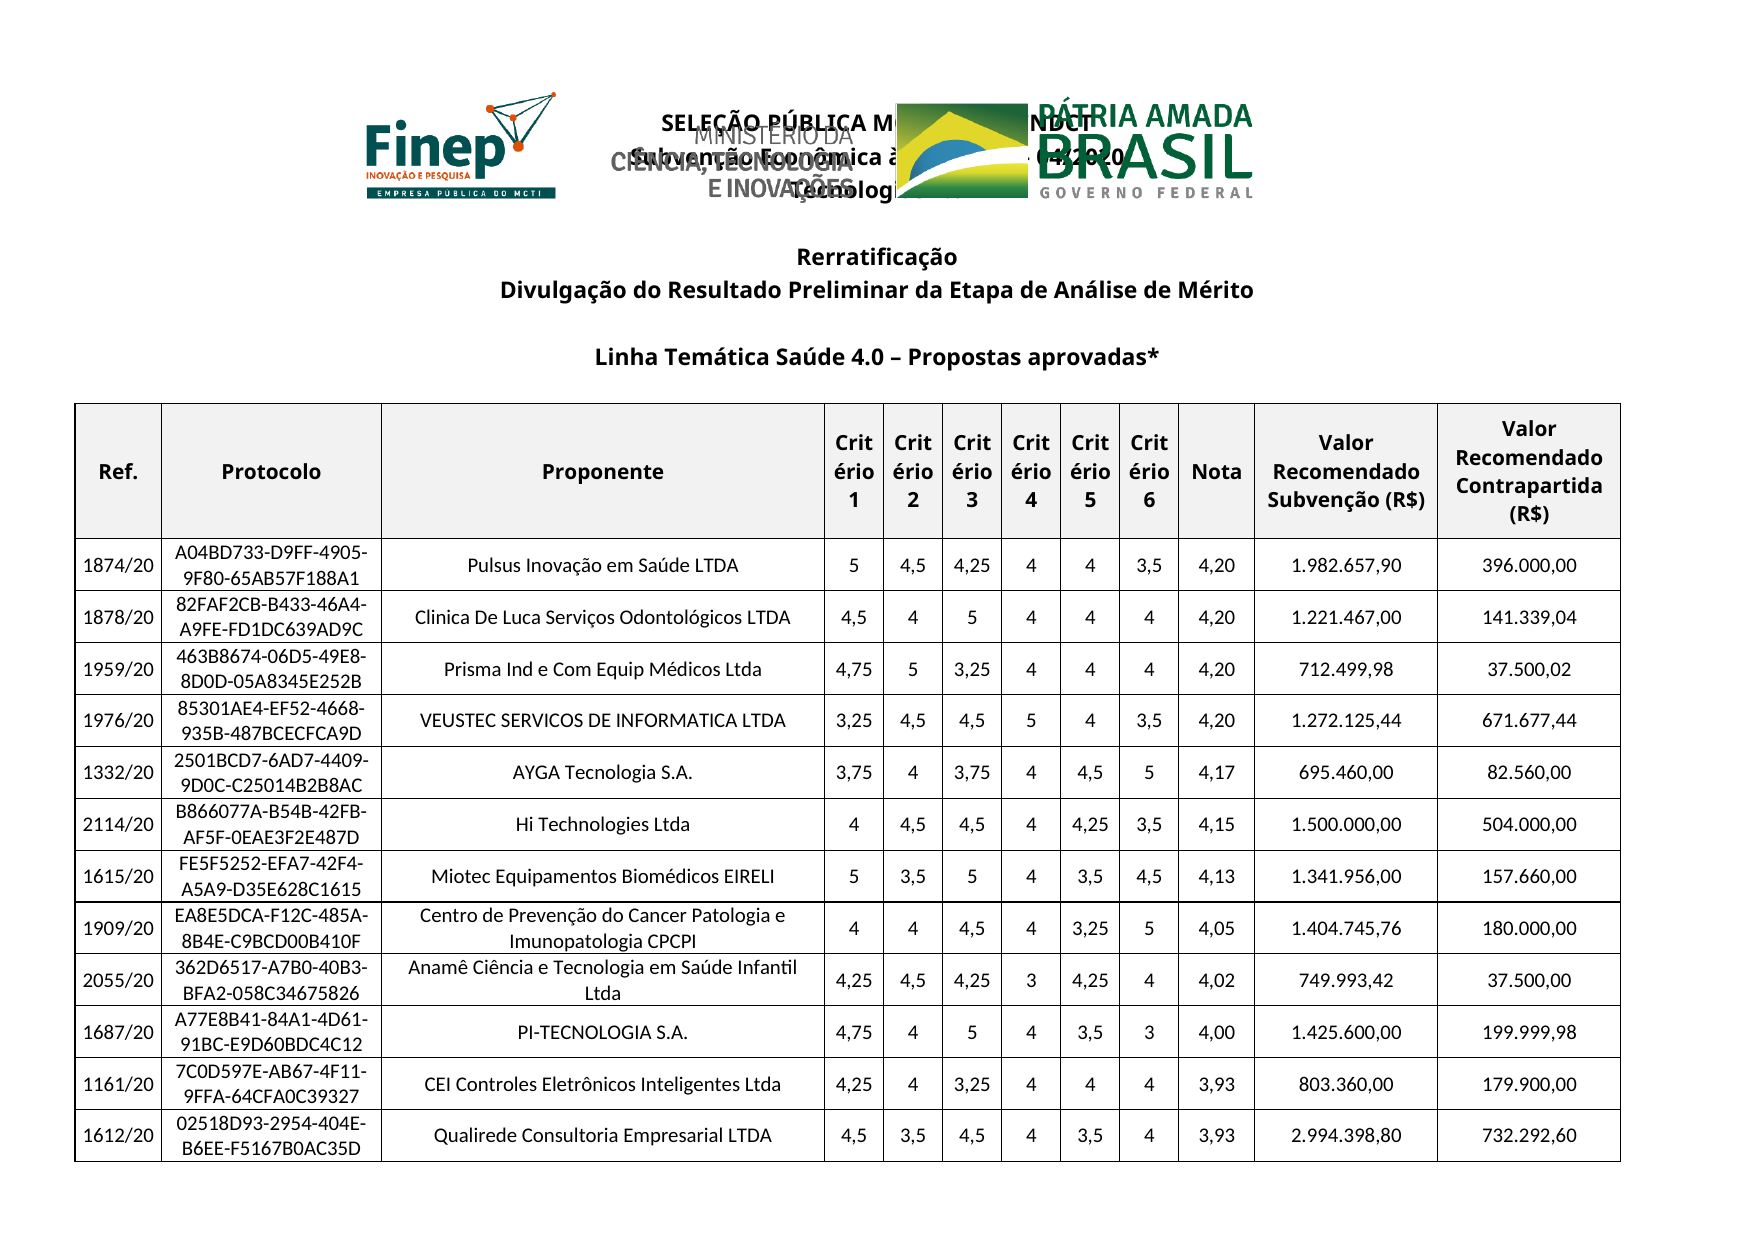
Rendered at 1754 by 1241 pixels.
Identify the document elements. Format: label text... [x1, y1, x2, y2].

table_cell 4 [1002, 1058, 1060, 1109]
table_cell 4,20 [1179, 539, 1254, 590]
table_cell 4 [1061, 591, 1119, 642]
table_cell 3,75 [825, 747, 883, 798]
table_cell 4,25 [943, 539, 1001, 590]
table_cell 4 [1120, 643, 1178, 694]
table_cell Centro de Prevenção do Cancer Patologia e Imunopatologia CPCPI [382, 903, 824, 953]
table_cell 4,20 [1179, 643, 1254, 694]
table_cell 1.500.000,00 [1255, 799, 1437, 849]
table_cell 4 [884, 1006, 942, 1057]
table_cell 1.404.745,76 [1255, 903, 1437, 953]
table_cell 2055/20 [76, 954, 161, 1005]
table_cell A77E8B41-84A1-4D61-91BC-E9D60BDC4C12 [162, 1006, 381, 1057]
table_cell 5 [1120, 747, 1178, 798]
table_header Critério 1 [825, 404, 883, 538]
table_cell 4,75 [825, 643, 883, 694]
table_cell 5 [1002, 695, 1060, 746]
table_cell 3,25 [943, 1058, 1001, 1109]
table_cell 4 [1061, 695, 1119, 746]
table_cell 671.677,44 [1438, 695, 1620, 746]
table_cell 803.360,00 [1255, 1058, 1437, 1109]
table_cell 141.339,04 [1438, 591, 1620, 642]
table_cell 4,20 [1179, 591, 1254, 642]
table_cell 1615/20 [76, 851, 161, 901]
table_cell 4,25 [1061, 954, 1119, 1005]
table_cell 37.500,02 [1438, 643, 1620, 694]
table_cell 4 [884, 903, 942, 953]
table_cell 82FAF2CB-B433-46A4-A9FE-FD1DC639AD9C [162, 591, 381, 642]
table_cell 1.272.125,44 [1255, 695, 1437, 746]
table_cell 82.560,00 [1438, 747, 1620, 798]
table_cell 4 [884, 591, 942, 642]
table_cell 3,5 [1061, 851, 1119, 901]
table_cell 362D6517-A7B0-40B3-BFA2-058C34675826 [162, 954, 381, 1005]
table_header Valor Recomendado Subvenção (R$) [1255, 404, 1437, 538]
table_header Critério 3 [943, 404, 1001, 538]
table_header Nota [1179, 404, 1254, 538]
table_cell 37.500,00 [1438, 954, 1620, 1005]
table_cell 732.292,60 [1438, 1110, 1620, 1161]
table_cell FE5F5252-EFA7-42F4-A5A9-D35E628C1615 [162, 851, 381, 901]
table_cell 4,25 [943, 954, 1001, 1005]
table_cell 4,5 [884, 539, 942, 590]
table_header Protocolo [162, 404, 381, 538]
table_cell 3,75 [943, 747, 1001, 798]
table_cell 4,25 [1061, 799, 1119, 849]
table_cell 4,5 [943, 695, 1001, 746]
table_cell 1612/20 [76, 1110, 161, 1161]
table_cell 4 [1002, 539, 1060, 590]
table_cell 4,00 [1179, 1006, 1254, 1057]
table_cell 5 [825, 851, 883, 901]
table_cell 1878/20 [76, 591, 161, 642]
table_cell 4 [1002, 747, 1060, 798]
table_cell 3,25 [943, 643, 1001, 694]
table_cell 4,5 [943, 1110, 1001, 1161]
table_cell 4,5 [943, 903, 1001, 953]
table_cell 4 [1002, 851, 1060, 901]
table_cell B866077A-B54B-42FB-AF5F-0EAE3F2E487D [162, 799, 381, 849]
table_header Critério 4 [1002, 404, 1060, 538]
table_cell 1874/20 [76, 539, 161, 590]
table_cell 3,93 [1179, 1058, 1254, 1109]
table_cell 4,5 [1120, 851, 1178, 901]
table_cell 4 [884, 1058, 942, 1109]
table_cell 5 [943, 1006, 1001, 1057]
table_cell 3,5 [884, 851, 942, 901]
table_cell 463B8674-06D5-49E8-8D0D-05A8345E252B [162, 643, 381, 694]
table_cell 5 [943, 851, 1001, 901]
table_cell 2.994.398,80 [1255, 1110, 1437, 1161]
table_cell 4 [1002, 1006, 1060, 1057]
table_cell Pulsus Inovação em Saúde LTDA [382, 539, 824, 590]
table_cell 4 [825, 903, 883, 953]
table_cell 4,20 [1179, 695, 1254, 746]
table_cell 4 [1120, 591, 1178, 642]
table_cell 1332/20 [76, 747, 161, 798]
table_cell 4,17 [1179, 747, 1254, 798]
table_cell 4 [1120, 1058, 1178, 1109]
table_cell 4,05 [1179, 903, 1254, 953]
table_cell AYGA Tecnologia S.A. [382, 747, 824, 798]
table_cell 4,5 [884, 954, 942, 1005]
table_cell 1.425.600,00 [1255, 1006, 1437, 1057]
table_cell 4,75 [825, 1006, 883, 1057]
table_cell 3,5 [1120, 799, 1178, 849]
table_cell 712.499,98 [1255, 643, 1437, 694]
table_cell 4 [1120, 1110, 1178, 1161]
table_cell 4,15 [1179, 799, 1254, 849]
table_cell 4 [1002, 799, 1060, 849]
table_cell 4,5 [884, 695, 942, 746]
table_header Critério 6 [1120, 404, 1178, 538]
table_header Proponente [382, 404, 824, 538]
table_cell 3,5 [1061, 1110, 1119, 1161]
table_cell 1976/20 [76, 695, 161, 746]
table_cell 4,02 [1179, 954, 1254, 1005]
table_cell 4,5 [825, 1110, 883, 1161]
table_cell Prisma Ind e Com Equip Médicos Ltda [382, 643, 824, 694]
table_cell Qualirede Consultoria Empresarial LTDA [382, 1110, 824, 1161]
table_cell 179.900,00 [1438, 1058, 1620, 1109]
table_cell EA8E5DCA-F12C-485A-8B4E-C9BCD00B410F [162, 903, 381, 953]
table_cell 4,5 [825, 591, 883, 642]
table_cell Anamê Ciência e Tecnologia em Saúde Infantil Ltda [382, 954, 824, 1005]
table_cell 3,5 [1061, 1006, 1119, 1057]
table_cell 1687/20 [76, 1006, 161, 1057]
table_cell 1161/20 [76, 1058, 161, 1109]
table_cell 1.982.657,90 [1255, 539, 1437, 590]
table_cell 2114/20 [76, 799, 161, 849]
table_cell 4 [1061, 643, 1119, 694]
table_cell 4 [1061, 1058, 1119, 1109]
table_cell 157.660,00 [1438, 851, 1620, 901]
table_cell A04BD733-D9FF-4905-9F80-65AB57F188A1 [162, 539, 381, 590]
table_cell 4,13 [1179, 851, 1254, 901]
table_header Ref. [76, 404, 161, 538]
table_cell 1.221.467,00 [1255, 591, 1437, 642]
table_cell PI-TECNOLOGIA S.A. [382, 1006, 824, 1057]
table_cell 3 [1120, 1006, 1178, 1057]
table_cell 396.000,00 [1438, 539, 1620, 590]
table_cell 4 [1002, 903, 1060, 953]
table_cell 199.999,98 [1438, 1006, 1620, 1057]
table_cell 3,5 [1120, 695, 1178, 746]
table_cell 1.341.956,00 [1255, 851, 1437, 901]
table_cell VEUSTEC SERVICOS DE INFORMATICA LTDA [382, 695, 824, 746]
table_cell 4 [1061, 539, 1119, 590]
table_cell 7C0D597E-AB67-4F11-9FFA-64CFA0C39327 [162, 1058, 381, 1109]
table_cell 749.993,42 [1255, 954, 1437, 1005]
table_cell 1909/20 [76, 903, 161, 953]
table_cell 504.000,00 [1438, 799, 1620, 849]
table_cell 4 [1120, 954, 1178, 1005]
table_cell 4,5 [943, 799, 1001, 849]
table_cell 4,25 [825, 954, 883, 1005]
table_cell 4,25 [825, 1058, 883, 1109]
table_cell 3,93 [1179, 1110, 1254, 1161]
table_cell 2501BCD7-6AD7-4409-9D0C-C25014B2B8AC [162, 747, 381, 798]
table_cell 4 [1002, 1110, 1060, 1161]
table_cell 695.460,00 [1255, 747, 1437, 798]
table_cell 3,25 [1061, 903, 1119, 953]
table_cell 4 [884, 747, 942, 798]
table_cell 5 [943, 591, 1001, 642]
table_cell 5 [1120, 903, 1178, 953]
table_cell CEI Controles Eletrônicos Inteligentes Ltda [382, 1058, 824, 1109]
table_cell 3,5 [884, 1110, 942, 1161]
table_cell Hi Technologies Ltda [382, 799, 824, 849]
table_header Critério 5 [1061, 404, 1119, 538]
table_cell 3,25 [825, 695, 883, 746]
table_cell 5 [884, 643, 942, 694]
table_cell 02518D93-2954-404E-B6EE-F5167B0AC35D [162, 1110, 381, 1161]
table_cell 85301AE4-EF52-4668-935B-487BCECFCA9D [162, 695, 381, 746]
table_cell 4 [825, 799, 883, 849]
table_cell 1959/20 [76, 643, 161, 694]
table_cell 3 [1002, 954, 1060, 1005]
table_cell 4,5 [1061, 747, 1119, 798]
table_header Valor Recomendado Contrapartida (R$) [1438, 404, 1620, 538]
table_cell 3,5 [1120, 539, 1178, 590]
table_cell 4 [1002, 591, 1060, 642]
table_header Critério 2 [884, 404, 942, 538]
table_cell Miotec Equipamentos Biomédicos EIRELI [382, 851, 824, 901]
table_cell 4,5 [884, 799, 942, 849]
table_cell Clinica De Luca Serviços Odontológicos LTDA [382, 591, 824, 642]
table_cell 180.000,00 [1438, 903, 1620, 953]
table_cell 4 [1002, 643, 1060, 694]
table_cell 5 [825, 539, 883, 590]
